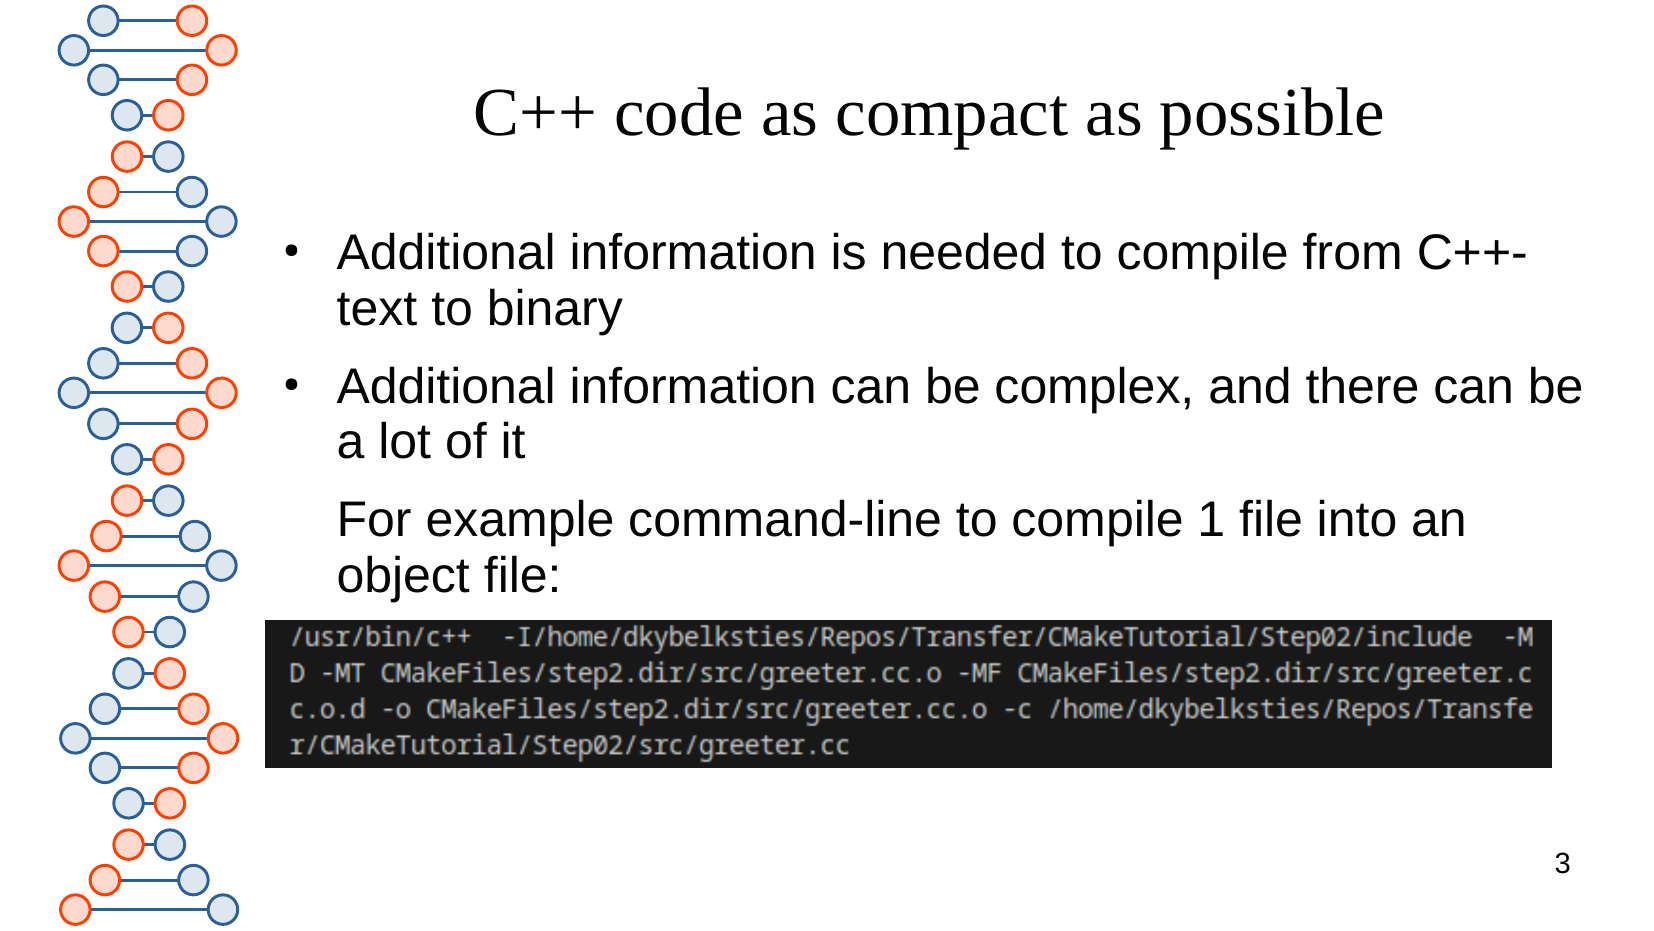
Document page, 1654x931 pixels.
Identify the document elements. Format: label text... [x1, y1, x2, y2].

picture [265, 620, 1552, 768]
title C++ code as compact as possible [265, 35, 1595, 189]
list Additional information is needed to compile from C++-text to binary Additional information can be complex, and there can be a lot of it For example command-line to compile 1 file into an object file: [265, 224, 1595, 764]
